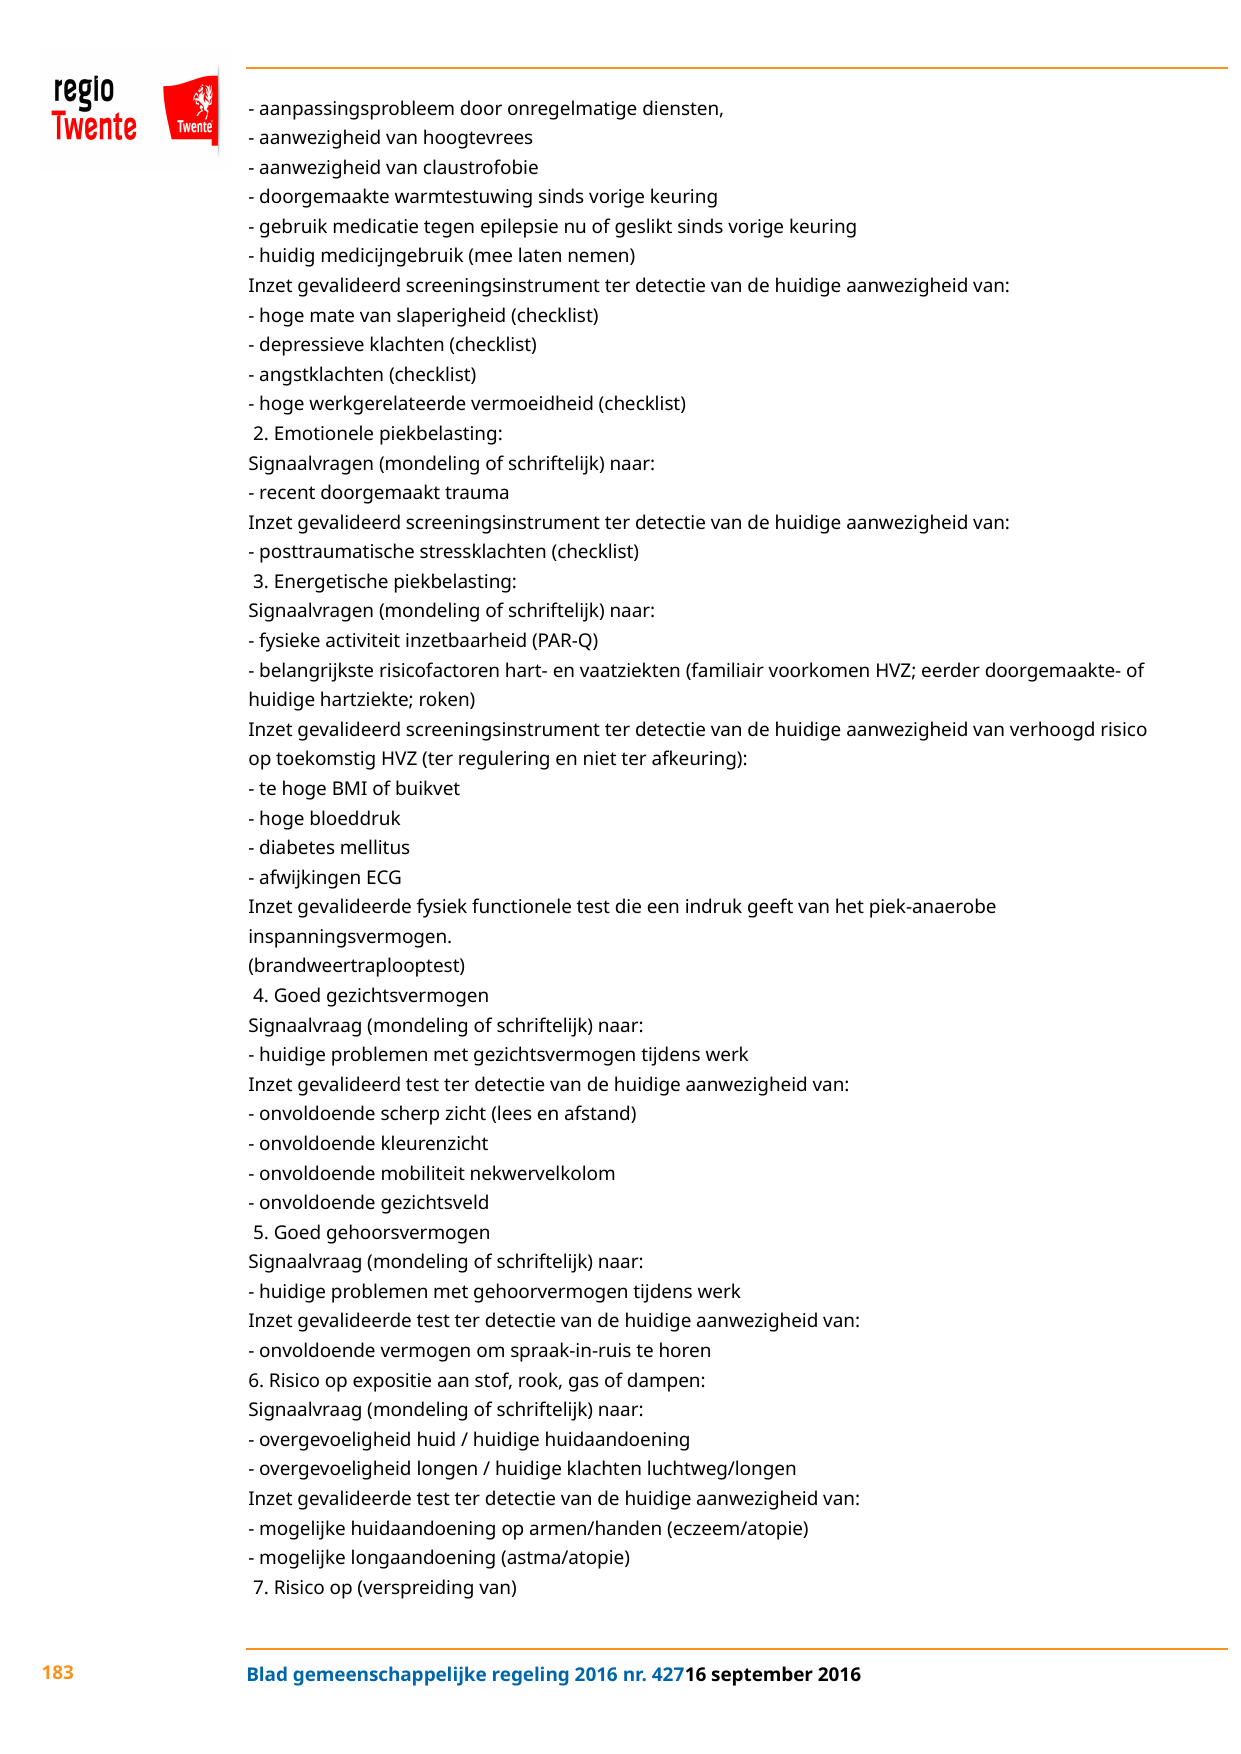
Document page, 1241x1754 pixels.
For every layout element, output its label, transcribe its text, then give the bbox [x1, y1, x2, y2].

text - depressieve klachten (checklist) [248, 331, 1152, 357]
text - hoge bloeddruk [248, 805, 1152, 831]
text - doorgemaakte warmtestuwing sinds vorige keuring [248, 183, 1152, 209]
text - angstklachten (checklist) [248, 361, 1152, 387]
text 6. Risico op expositie aan stof, rook, gas of dampen: [248, 1367, 1152, 1393]
text - afwijkingen ECG [248, 864, 1152, 890]
text - diabetes mellitus [248, 834, 1152, 860]
text - gebruik medicatie tegen epilepsie nu of geslikt sinds vorige keuring [248, 213, 1152, 239]
text - onvoldoende scherp zicht (lees en afstand) [248, 1101, 1152, 1126]
text - recent doorgemaakt trauma [248, 479, 1152, 505]
text Signaalvraag (mondeling of schriftelijk) naar: [248, 1012, 1152, 1038]
text 3. Energetische piekbelasting: [248, 568, 1152, 594]
text Inzet gevalideerde test ter detectie van de huidige aanwezigheid van: [248, 1485, 1152, 1511]
text Inzet gevalideerd screeningsinstrument ter detectie van de huidige aanwezigheid van: [248, 272, 1152, 298]
text Inzet gevalideerde fysiek functionele test die een indruk geeft van het piek-anaerobe inspanningsvermogen. [248, 893, 1152, 949]
text - mogelijke huidaandoening op armen/handen (eczeem/atopie) [248, 1515, 1152, 1541]
text - onvoldoende gezichtsveld [248, 1189, 1152, 1215]
text - onvoldoende kleurenzicht [248, 1130, 1152, 1156]
text - onvoldoende vermogen om spraak-in-ruis te horen [248, 1337, 1152, 1363]
text Signaalvragen (mondeling of schriftelijk) naar: [248, 450, 1152, 476]
text Signaalvragen (mondeling of schriftelijk) naar: [248, 598, 1152, 623]
text - overgevoeligheid huid / huidige huidaandoening [248, 1426, 1152, 1452]
text - aanwezigheid van hoogtevrees [248, 124, 1152, 150]
text Inzet gevalideerd screeningsinstrument ter detectie van de huidige aanwezigheid van: [248, 509, 1152, 535]
text Inzet gevalideerd screeningsinstrument ter detectie van de huidige aanwezigheid van verhoogd risico op toekomstig HVZ (ter regulering en niet ter afkeuring): [248, 716, 1152, 771]
text - onvoldoende mobiliteit nekwervelkolom [248, 1160, 1152, 1186]
text 2. Emotionele piekbelasting: [248, 420, 1152, 446]
text Inzet gevalideerd test ter detectie van de huidige aanwezigheid van: [248, 1071, 1152, 1097]
text - hoge werkgerelateerde vermoeidheid (checklist) [248, 391, 1152, 416]
text - belangrijkste risicofactoren hart- en vaatziekten (familiair voorkomen HVZ; eerder doorgemaakte- of huidige hartziekte; roken) [248, 657, 1152, 712]
text - aanwezigheid van claustrofobie [248, 154, 1152, 180]
text - huidige problemen met gehoorvermogen tijdens werk [248, 1278, 1152, 1304]
text (brandweertraplooptest) [248, 953, 1152, 978]
text - fysieke activiteit inzetbaarheid (PAR-Q) [248, 627, 1152, 653]
text 5. Goed gehoorsvermogen [248, 1219, 1152, 1245]
text - overgevoeligheid longen / huidige klachten luchtweg/longen [248, 1456, 1152, 1481]
text 7. Risico op (verspreiding van) [248, 1574, 1152, 1600]
text 4. Goed gezichtsvermogen [248, 982, 1152, 1008]
text Signaalvraag (mondeling of schriftelijk) naar: [248, 1248, 1152, 1274]
text - huidig medicijngebruik (mee laten nemen) [248, 243, 1152, 268]
text - mogelijke longaandoening (astma/atopie) [248, 1544, 1152, 1570]
text - huidige problemen met gezichtsvermogen tijdens werk [248, 1041, 1152, 1067]
text - posttraumatische stressklachten (checklist) [248, 538, 1152, 564]
text Signaalvraag (mondeling of schriftelijk) naar: [248, 1396, 1152, 1422]
text - hoge mate van slaperigheid (checklist) [248, 302, 1152, 328]
text - te hoge BMI of buikvet [248, 775, 1152, 801]
text - aanpassingsprobleem door onregelmatige diensten, [248, 95, 1152, 121]
picture [41, 47, 231, 172]
text Inzet gevalideerde test ter detectie van de huidige aanwezigheid van: [248, 1308, 1152, 1333]
